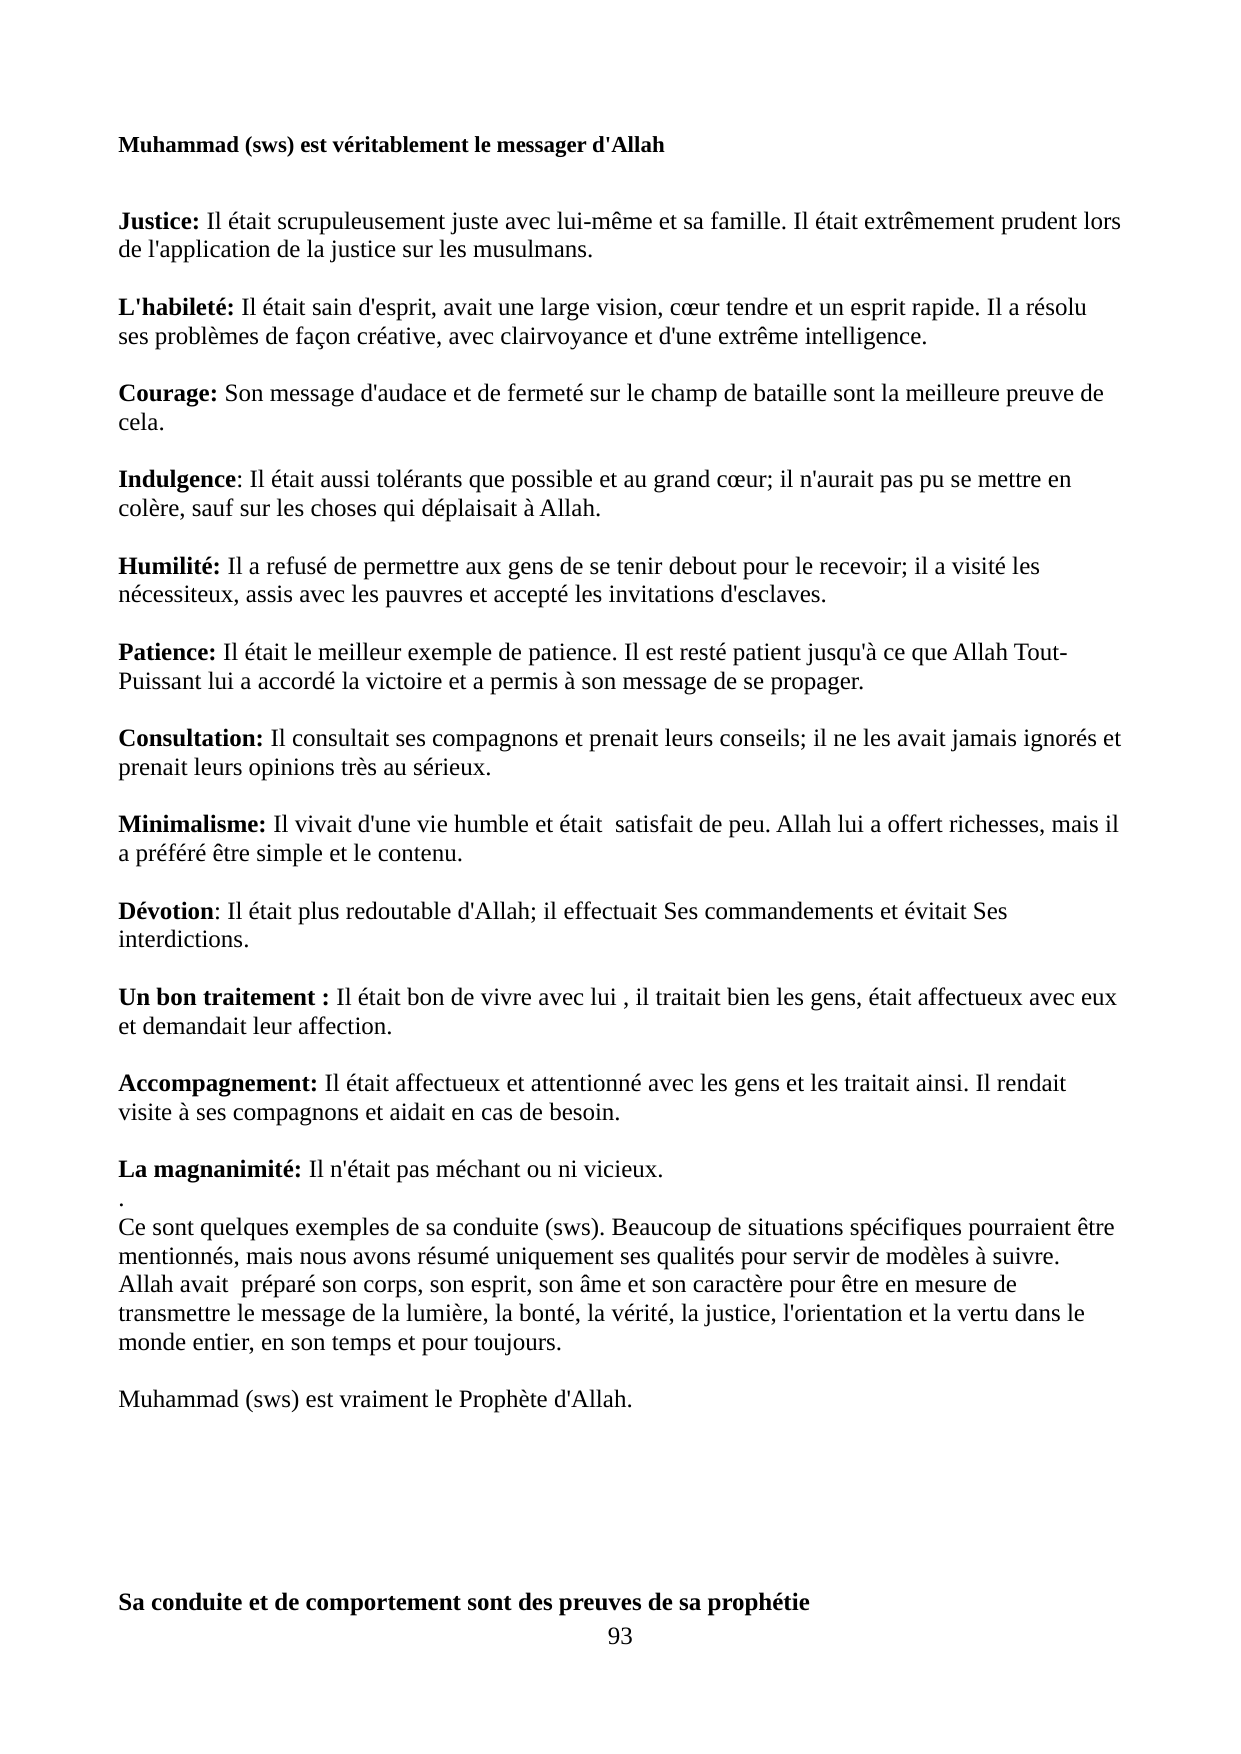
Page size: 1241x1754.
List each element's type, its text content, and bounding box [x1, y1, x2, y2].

text Dévotion: Il était plus redoutable d'Allah; il effectuait Ses commandements et évitait Ses interdictions. [118, 896, 1122, 953]
text Muhammad (sws) est vraiment le Prophète d'Allah. [118, 1384, 1122, 1413]
text Humilité: Il a refusé de permettre aux gens de se tenir debout pour le recevoir; il a visité les nécessiteux, assis avec les pauvres et accepté les invitations d'esclaves. [118, 551, 1122, 608]
text Sa conduite et de comportement sont des preuves de sa prophétie [118, 1587, 1122, 1616]
text Indulgence: Il était aussi tolérants que possible et au grand cœur; il n'aurait pas pu se mettre en colère, sauf sur les choses qui déplaisait à Allah. [118, 464, 1122, 522]
text L'habileté: Il était sain d'esprit, avait une large vision, cœur tendre et un esprit rapide. Il a résolu ses problèmes de façon créative, avec clairvoyance et d'une extrême intelligence. [118, 292, 1122, 349]
text Justice: Il était scrupuleusement juste avec lui-même et sa famille. Il était extrêmement prudent lors de l'application de la justice sur les musulmans. [118, 206, 1122, 263]
text . [118, 1183, 1122, 1212]
text Allah avait préparé son corps, son esprit, son âme et son caractère pour être en mesure de transmettre le message de la lumière, la bonté, la vérité, la justice, l'orientation et la vertu dans le monde entier, en son temps et pour toujours. [118, 1269, 1122, 1356]
text Minimalisme: Il vivait d'une vie humble et était satisfait de peu. Allah lui a offert richesses, mais il a préféré être simple et le contenu. [118, 809, 1122, 867]
text Ce sont quelques exemples de sa conduite (sws). Beaucoup de situations spécifiques pourraient être mentionnés, mais nous avons résumé uniquement ses qualités pour servir de modèles à suivre. [118, 1212, 1122, 1269]
text Un bon traitement : Il était bon de vivre avec lui , il traitait bien les gens, était affectueux avec eux et demandait leur affection. [118, 982, 1122, 1039]
text Consultation: Il consultait ses compagnons et prenait leurs conseils; il ne les avait jamais ignorés et prenait leurs opinions très au sérieux. [118, 723, 1122, 781]
text Patience: Il était le meilleur exemple de patience. Il est resté patient jusqu'à ce que Allah Tout-Puissant lui a accordé la victoire et a permis à son message de se propager. [118, 637, 1122, 694]
text La magnanimité: Il n'était pas méchant ou ni vicieux. [118, 1154, 1122, 1183]
text Accompagnement: Il était affectueux et attentionné avec les gens et les traitait ainsi. Il rendait visite à ses compagnons et aidait en cas de besoin. [118, 1068, 1122, 1126]
text Courage: Son message d'audace et de fermeté sur le champ de bataille sont la meilleure preuve de cela. [118, 378, 1122, 436]
